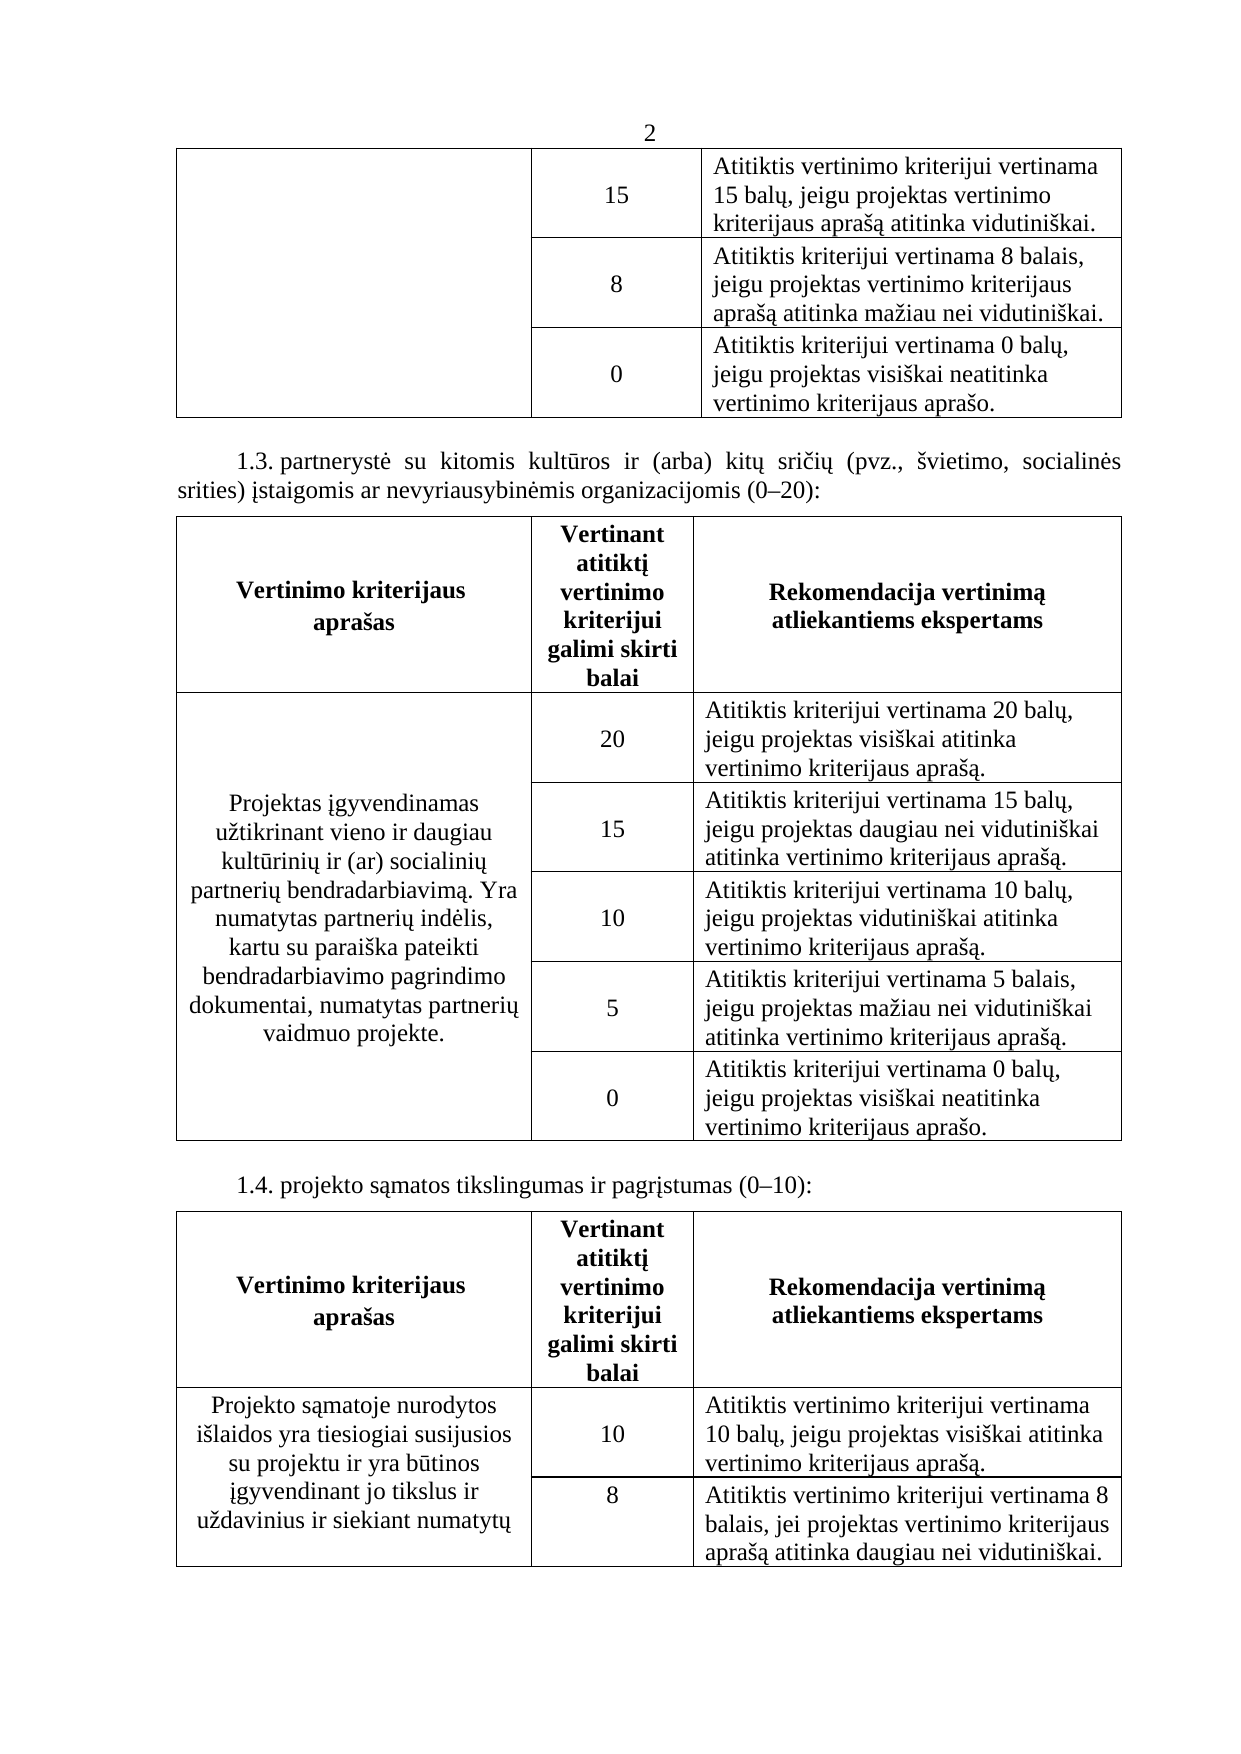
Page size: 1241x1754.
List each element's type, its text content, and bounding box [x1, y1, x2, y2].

text 1.4. projekto sąmatos tikslingumas ir pagrįstumas (0–10): [177, 1170, 1122, 1199]
table_cell 15 [532, 149, 701, 237]
table_cell 0 [532, 328, 701, 417]
table_cell Projekto sąmatoje nurodytos išlaidos yra tiesiogiai susijusios su projektu ir yra būtinos įgyvendinant jo tikslus ir uždavinius ir siekiant numatytų [177, 1388, 531, 1566]
table_cell Atitiktis kriterijui vertinama 0 balų, jeigu projektas visiškai neatitinka vertinimo kriterijaus aprašo. [694, 1052, 1121, 1140]
table_cell Atitiktis vertinimo kriterijui vertinama 15 balų, jeigu projektas vertinimo kriterijaus aprašą atitinka vidutiniškai. [702, 149, 1121, 237]
table_cell [177, 149, 531, 417]
table_cell Atitiktis vertinimo kriterijui vertinama 10 balų, jeigu projektas visiškai atitinka vertinimo kriterijaus aprašą. [694, 1388, 1121, 1476]
table_header Rekomendacija vertinimą atliekantiems ekspertams [694, 1212, 1121, 1387]
table_cell Atitiktis kriterijui vertinama 20 balų, jeigu projektas visiškai atitinka vertinimo kriterijaus aprašą. [694, 693, 1121, 782]
table_cell 10 [532, 1388, 693, 1476]
table_cell Atitiktis kriterijui vertinama 0 balų, jeigu projektas visiškai neatitinka vertinimo kriterijaus aprašo. [702, 328, 1121, 417]
table_header Vertinant atitiktį vertinimo kriterijui galimi skirti balai [532, 1212, 693, 1387]
table_header Rekomendacija vertinimą atliekantiems ekspertams [694, 517, 1121, 692]
table_cell Atitiktis kriterijui vertinama 10 balų, jeigu projektas vidutiniškai atitinka vertinimo kriterijaus aprašą. [694, 872, 1121, 961]
table_cell Atitiktis kriterijui vertinama 8 balais, jeigu projektas vertinimo kriterijaus aprašą atitinka mažiau nei vidutiniškai. [702, 238, 1121, 327]
table_cell Projektas įgyvendinamas užtikrinant vieno ir daugiau kultūrinių ir (ar) socialinių partnerių bendradarbiavimą. Yra numatytas partnerių indėlis, kartu su paraiška pateikti bendradarbiavimo pagrindimo dokumentai, numatytas partnerių vaidmuo projekte. [177, 693, 531, 1140]
table_cell Atitiktis kriterijui vertinama 5 balais, jeigu projektas mažiau nei vidutiniškai atitinka vertinimo kriterijaus aprašą. [694, 962, 1121, 1051]
table_cell 5 [532, 962, 693, 1051]
table_cell 8 [532, 238, 701, 327]
table_header Vertinimo kriterijaus aprašas [177, 517, 531, 692]
table_cell 0 [532, 1052, 693, 1140]
table_cell 10 [532, 872, 693, 961]
table_cell Atitiktis kriterijui vertinama 15 balų, jeigu projektas daugiau nei vidutiniškai atitinka vertinimo kriterijaus aprašą. [694, 783, 1121, 871]
table_cell Atitiktis vertinimo kriterijui vertinama 8 balais, jei projektas vertinimo kriterijaus aprašą atitinka daugiau nei vidutiniškai. [694, 1478, 1121, 1566]
text 1.3. partnerystė su kitomis kultūros ir (arba) kitų sričių (pvz., švietimo, socialinės srities) įstaigomis ar nevyriausybinėmis organizacijomis (0–20): [177, 446, 1122, 504]
table_cell 15 [532, 783, 693, 871]
table_header Vertinimo kriterijaus aprašas [177, 1212, 531, 1387]
table_cell 8 [532, 1478, 693, 1566]
table_header Vertinant atitiktį vertinimo kriterijui galimi skirti balai [532, 517, 693, 692]
table_cell 20 [532, 693, 693, 782]
